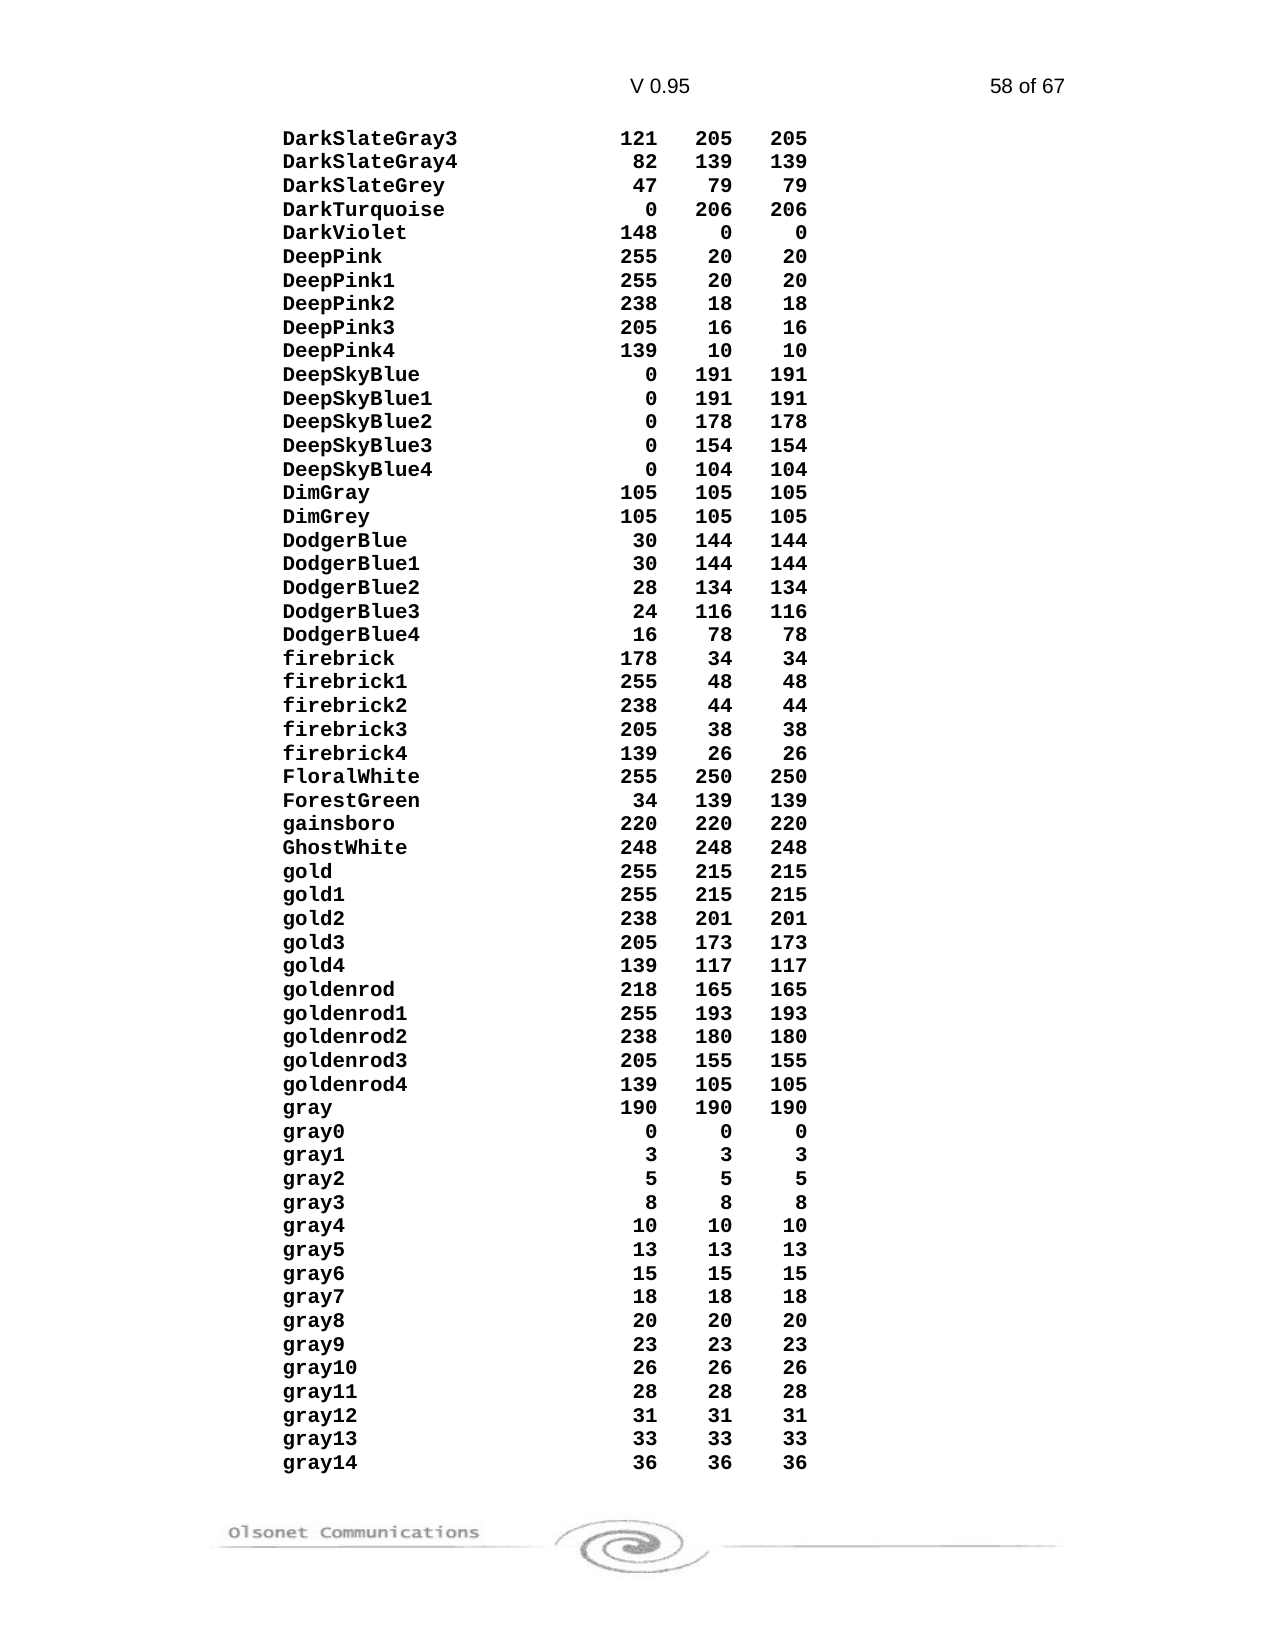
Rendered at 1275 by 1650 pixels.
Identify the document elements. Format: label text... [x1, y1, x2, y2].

text gray 190 190 190 [282, 1097, 1065, 1121]
text gray13 33 33 33 [282, 1428, 1065, 1452]
text gold 255 215 215 [282, 861, 1065, 884]
text gold1 255 215 215 [282, 884, 1065, 908]
text gray3 8 8 8 [282, 1192, 1065, 1215]
text gray10 26 26 26 [282, 1357, 1065, 1381]
text firebrick 178 34 34 [282, 648, 1065, 672]
text gainsboro 220 220 220 [282, 813, 1065, 837]
text DeepSkyBlue4 0 104 104 [282, 459, 1065, 482]
text gray6 15 15 15 [282, 1263, 1065, 1286]
text DodgerBlue1 30 144 144 [282, 553, 1065, 577]
text GhostWhite 248 248 248 [282, 837, 1065, 861]
text DodgerBlue2 28 134 134 [282, 577, 1065, 601]
text gray9 23 23 23 [282, 1334, 1065, 1357]
text DarkSlateGray4 82 139 139 [282, 151, 1065, 175]
text goldenrod3 205 155 155 [282, 1050, 1065, 1073]
text firebrick4 139 26 26 [282, 742, 1065, 766]
text DeepPink1 255 20 20 [282, 269, 1065, 293]
text ForestGreen 34 139 139 [282, 790, 1065, 813]
text goldenrod4 139 105 105 [282, 1073, 1065, 1097]
text DeepSkyBlue2 0 178 178 [282, 411, 1065, 435]
text DeepPink2 238 18 18 [282, 293, 1065, 317]
text gray7 18 18 18 [282, 1286, 1065, 1310]
text goldenrod1 255 193 193 [282, 1003, 1065, 1026]
text DimGrey 105 105 105 [282, 506, 1065, 530]
text DodgerBlue 30 144 144 [282, 530, 1065, 553]
text firebrick2 238 44 44 [282, 695, 1065, 719]
text FloralWhite 255 250 250 [282, 766, 1065, 790]
picture [210, 1504, 1065, 1596]
text DeepSkyBlue3 0 154 154 [282, 435, 1065, 459]
text gray12 31 31 31 [282, 1404, 1065, 1428]
text firebrick1 255 48 48 [282, 672, 1065, 695]
text gray8 20 20 20 [282, 1310, 1065, 1334]
text firebrick3 205 38 38 [282, 719, 1065, 742]
text gray4 10 10 10 [282, 1215, 1065, 1239]
text DodgerBlue4 16 78 78 [282, 624, 1065, 648]
text DarkSlateGrey 47 79 79 [282, 175, 1065, 199]
text DeepPink3 205 16 16 [282, 317, 1065, 341]
text DarkSlateGray3 121 205 205 [282, 128, 1065, 151]
text DimGray 105 105 105 [282, 482, 1065, 506]
text gold3 205 173 173 [282, 932, 1065, 955]
text DeepSkyBlue 0 191 191 [282, 364, 1065, 388]
text goldenrod2 238 180 180 [282, 1026, 1065, 1050]
text gold4 139 117 117 [282, 955, 1065, 979]
text DeepSkyBlue1 0 191 191 [282, 388, 1065, 411]
text goldenrod 218 165 165 [282, 979, 1065, 1003]
text DarkTurquoise 0 206 206 [282, 199, 1065, 222]
text gold2 238 201 201 [282, 908, 1065, 932]
text gray14 36 36 36 [282, 1452, 1065, 1476]
text gray2 5 5 5 [282, 1168, 1065, 1192]
text gray5 13 13 13 [282, 1239, 1065, 1263]
text gray11 28 28 28 [282, 1381, 1065, 1404]
text DeepPink4 139 10 10 [282, 341, 1065, 364]
text DarkViolet 148 0 0 [282, 222, 1065, 246]
text DeepPink 255 20 20 [282, 246, 1065, 269]
text gray0 0 0 0 [282, 1121, 1065, 1144]
text DodgerBlue3 24 116 116 [282, 601, 1065, 624]
text gray1 3 3 3 [282, 1144, 1065, 1168]
